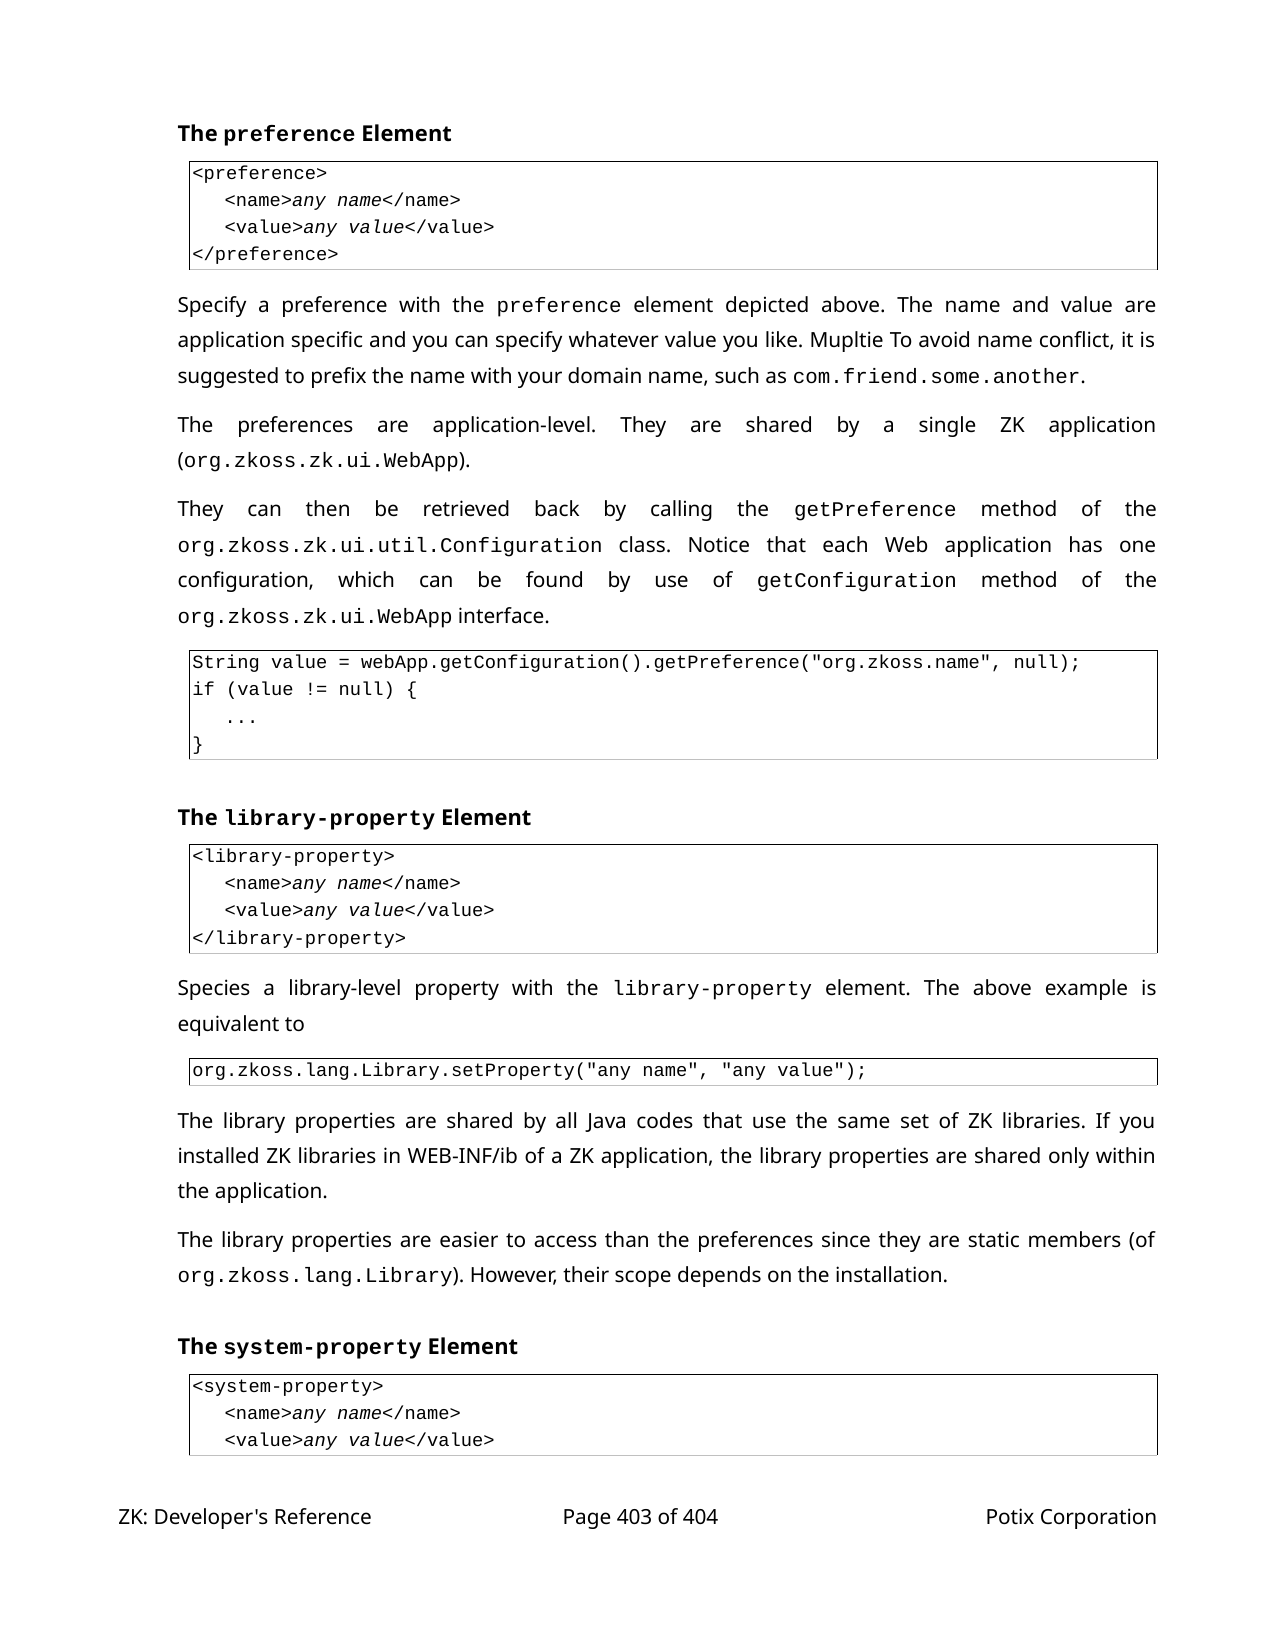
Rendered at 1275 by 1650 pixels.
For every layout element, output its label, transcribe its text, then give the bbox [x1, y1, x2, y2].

subtitle The preference Element [177, 118, 1157, 148]
subtitle The system-property Element [177, 1331, 1157, 1361]
text <preference> [190, 162, 1157, 185]
text The preferences are application-level. They are shared by a single ZK application (org.zkoss.zk.ui.WebApp). [177, 410, 1157, 474]
text Specify a preference with the preference element depicted above. The name and value are application specific and you can specify whatever value you like. Mupltie To avoid name conflict, it is suggested to prefix the name with your domain name, such as com.friend.some.another. [177, 290, 1157, 389]
text <name>any name</name> [190, 188, 1157, 212]
text <system-property> [190, 1375, 1157, 1398]
text They can then be retrieved back by calling the getPreference method of the org.zkoss.zk.ui.util.Configuration class. Notice that each Web application has one configuration, which can be found by use of getConfiguration method of the org.zkoss.zk.ui.WebApp interface. [177, 494, 1157, 629]
text The library properties are easier to access than the preferences since they are static members (of org.zkoss.lang.Library). However, their scope depends on the installation. [177, 1225, 1157, 1289]
text org.zkoss.lang.Library.setProperty("any name", "any value"); [190, 1059, 1157, 1085]
text ... [190, 704, 1157, 729]
text <value>any value</value> [190, 1428, 1157, 1455]
text </preference> [190, 242, 1157, 269]
text <name>any name</name> [190, 871, 1157, 895]
text The library properties are shared by all Java codes that use the same set of ZK libraries. If you installed ZK libraries in WEB-INF/ib of a ZK application, the library properties are shared only within the application. [177, 1106, 1157, 1204]
text <value>any value</value> [190, 898, 1157, 923]
text <name>any name</name> [190, 1401, 1157, 1425]
text Species a library-level property with the library-property element. The above example is equivalent to [177, 973, 1157, 1037]
text String value = webApp.getConfiguration().getPreference("org.zkoss.name", null); [190, 651, 1157, 674]
text </library-property> [190, 926, 1157, 953]
text <library-property> [190, 845, 1157, 868]
text <value>any value</value> [190, 215, 1157, 239]
subtitle The library-property Element [177, 801, 1157, 832]
text if (value != null) { [190, 677, 1157, 702]
text } [190, 732, 1157, 759]
